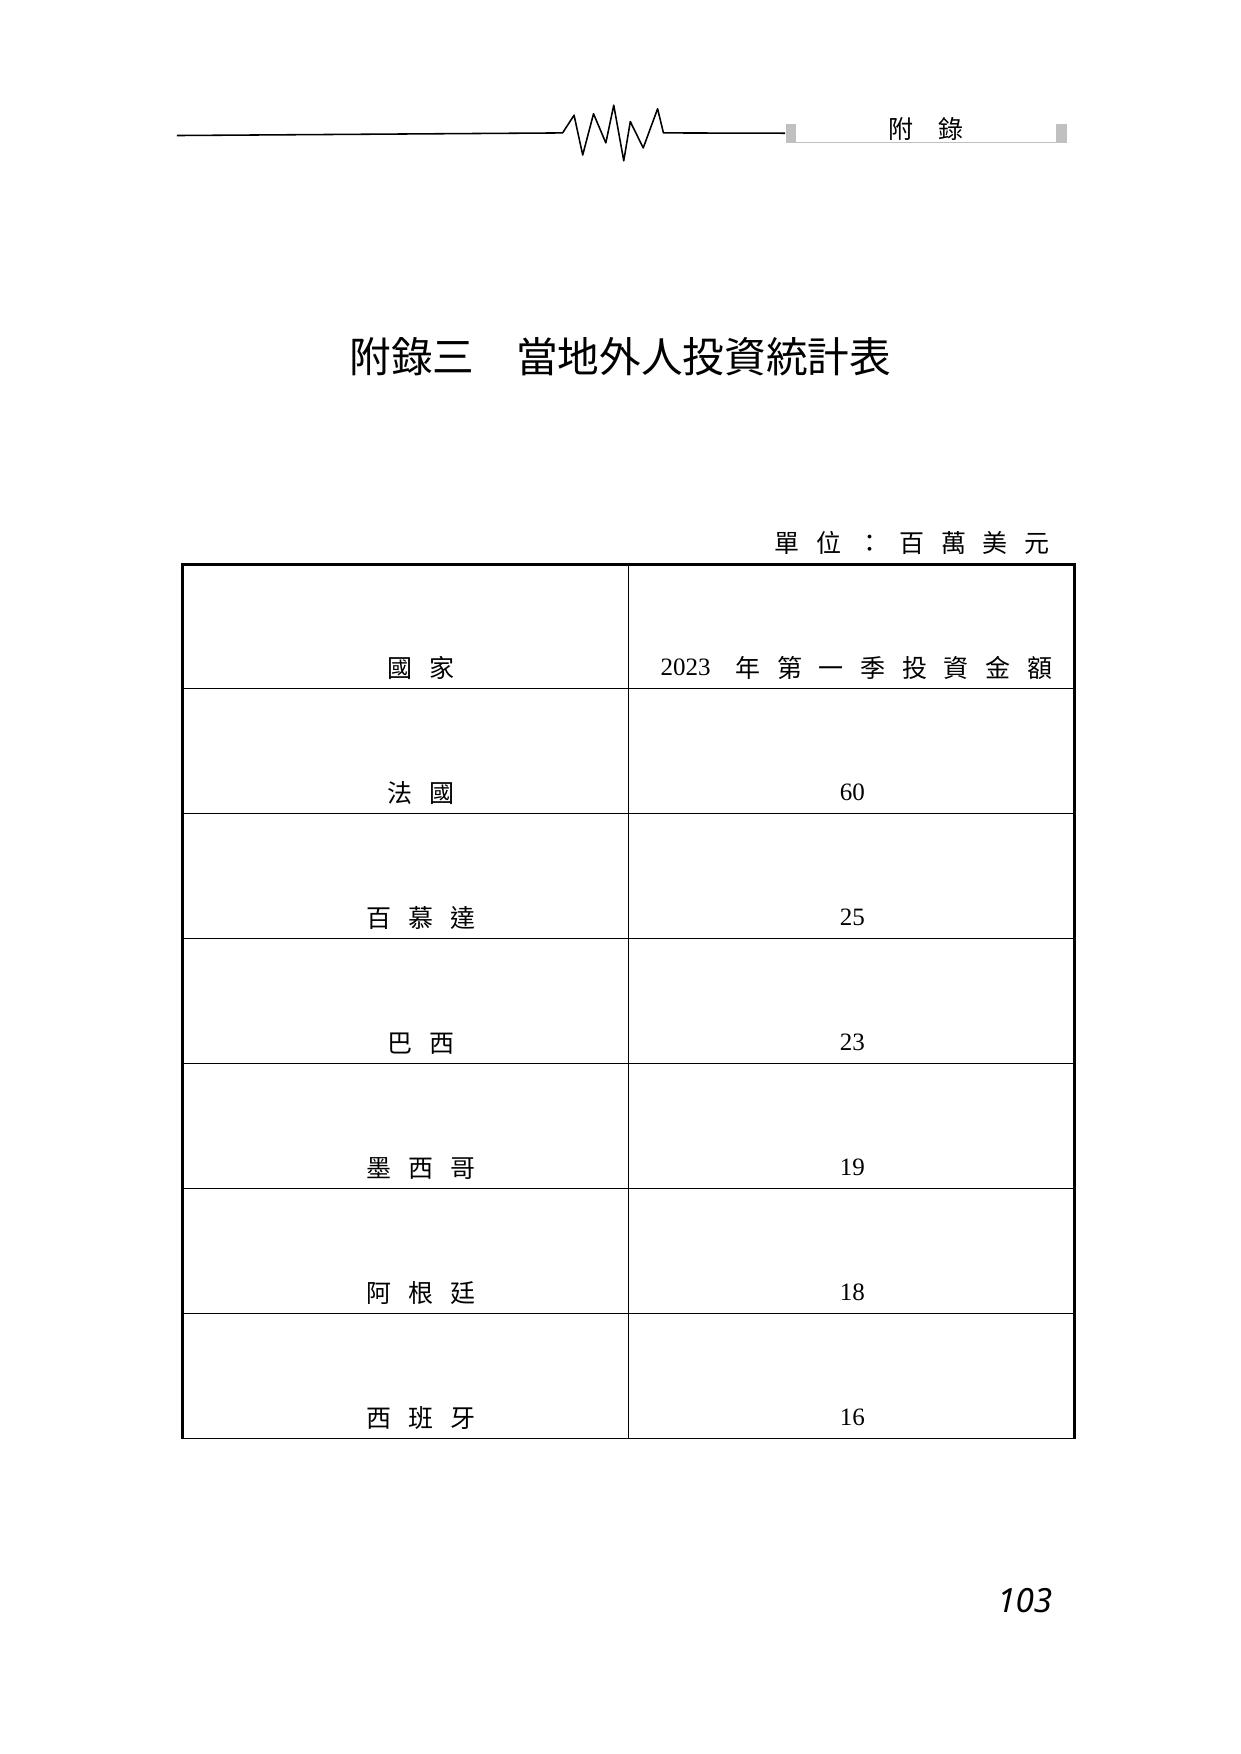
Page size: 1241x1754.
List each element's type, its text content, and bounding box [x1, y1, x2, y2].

text 附錄三 當地外人投資統計表 [183, 313, 1058, 375]
table_cell 法國 [184, 689, 628, 813]
table_header 國家 [184, 566, 628, 688]
table_cell 16 [629, 1314, 1073, 1438]
table_header 2023年第一季投資金額 [629, 566, 1073, 688]
table_cell 西班牙 [184, 1314, 628, 1438]
table_cell 18 [629, 1189, 1073, 1313]
table_cell 60 [629, 689, 1073, 813]
table_cell 23 [629, 939, 1073, 1063]
table_cell 19 [629, 1064, 1073, 1188]
table_cell 巴西 [184, 939, 628, 1063]
text 單位：百萬美元 [183, 500, 1058, 563]
table_cell 墨西哥 [184, 1064, 628, 1188]
table_cell 25 [629, 814, 1073, 938]
table_cell 百慕達 [184, 814, 628, 938]
table_cell 阿根廷 [184, 1189, 628, 1313]
